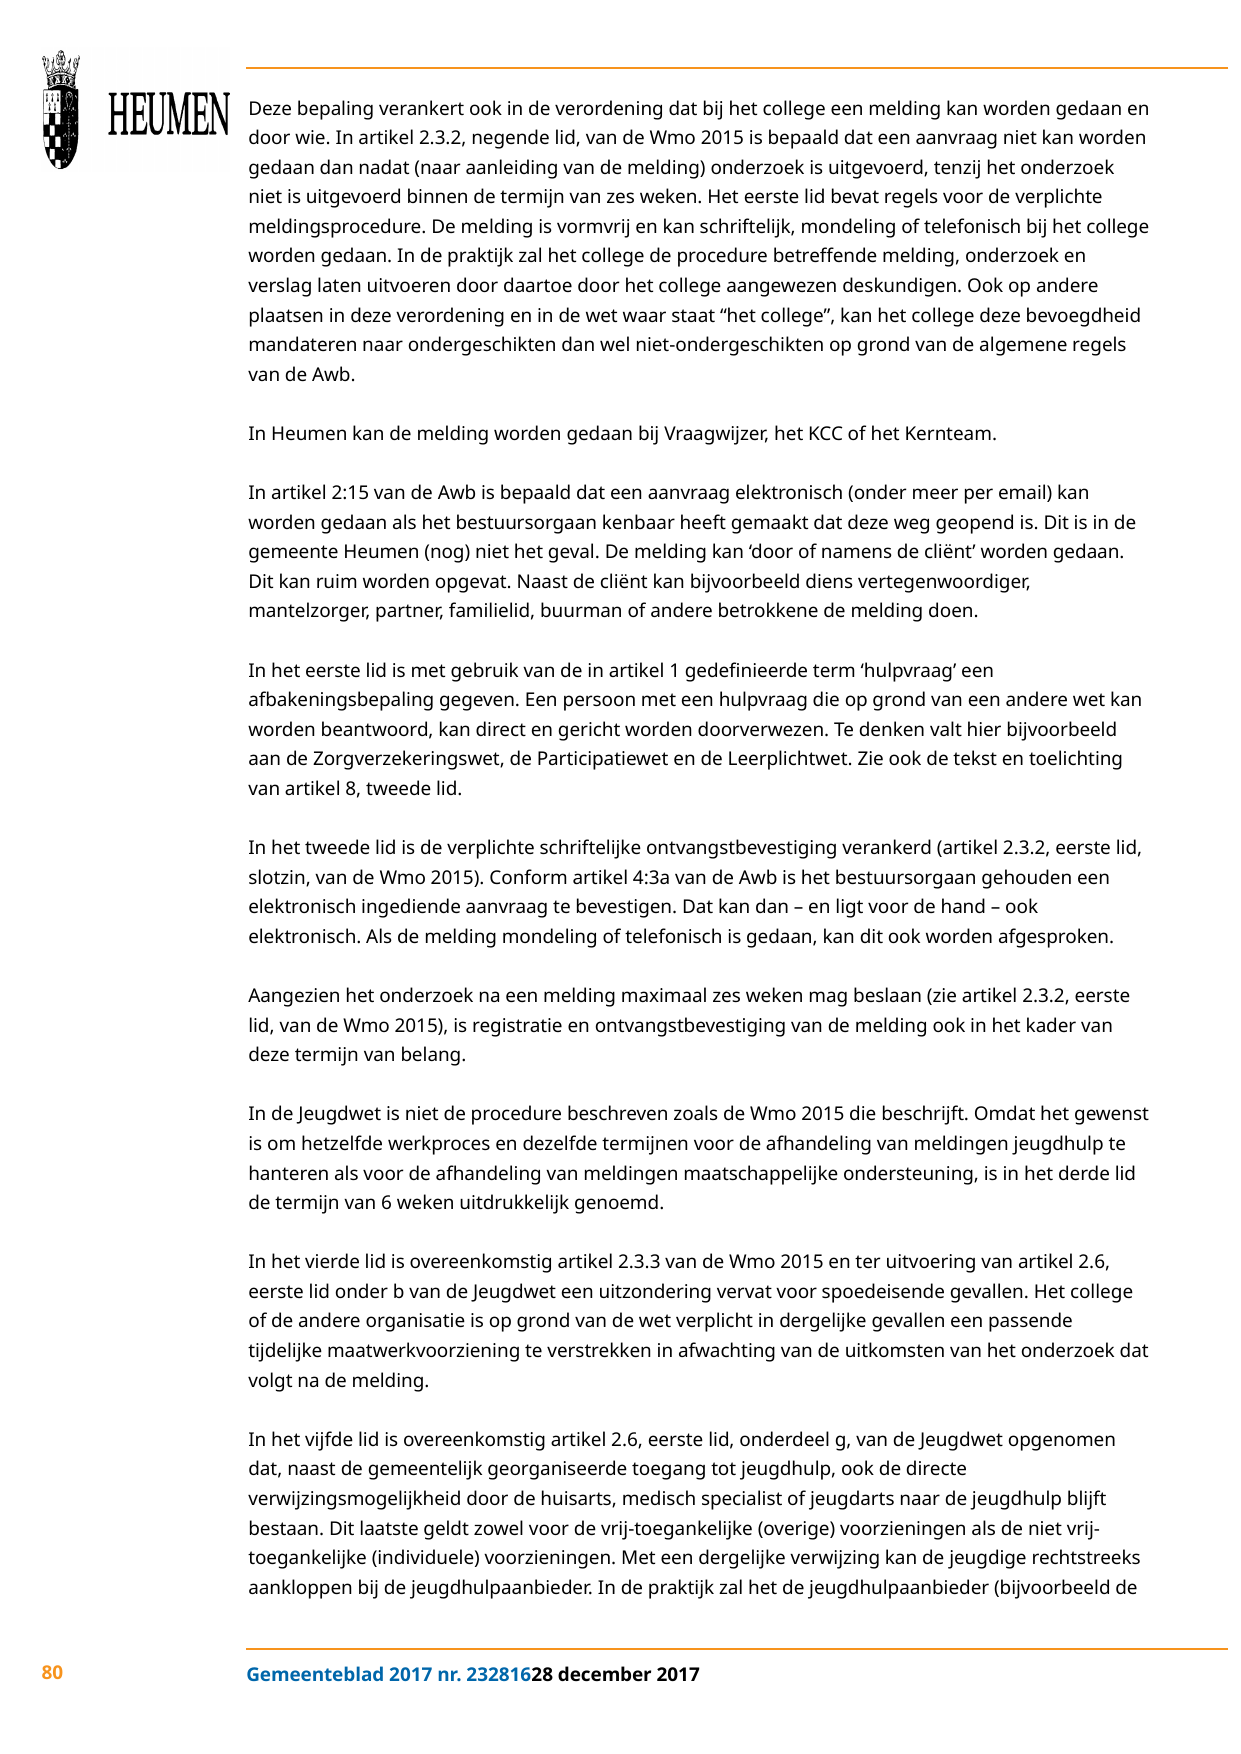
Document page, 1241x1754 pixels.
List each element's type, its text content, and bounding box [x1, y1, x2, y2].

text In het tweede lid is de verplichte schriftelijke ontvangstbevestiging verankerd (artikel 2.3.2, eerste lid, slotzin, van de Wmo 2015). Conform artikel 4:3a van de Awb is het bestuursorgaan gehouden een elektronisch ingediende aanvraag te bevestigen. Dat kan dan – en ligt voor de hand – ook elektronisch. Als de melding mondeling of telefonisch is gedaan, kan dit ook worden afgesproken. [248, 834, 1152, 949]
text Deze bepaling verankert ook in de verordening dat bij het college een melding kan worden gedaan en door wie. In artikel 2.3.2, negende lid, van de Wmo 2015 is bepaald dat een aanvraag niet kan worden gedaan dan nadat (naar aanleiding van de melding) onderzoek is uitgevoerd, tenzij het onderzoek niet is uitgevoerd binnen de termijn van zes weken. Het eerste lid bevat regels voor de verplichte meldingsprocedure. De melding is vormvrij en kan schriftelijk, mondeling of telefonisch bij het college worden gedaan. In de praktijk zal het college de procedure betreffende melding, onderzoek en verslag laten uitvoeren door daartoe door het college aangewezen deskundigen. Ook op andere plaatsen in deze verordening en in de wet waar staat “het college”, kan het college deze bevoegdheid mandateren naar ondergeschikten dan wel niet-ondergeschikten op grond van de algemene regels van de Awb. [248, 95, 1152, 387]
text Aangezien het onderzoek na een melding maximaal zes weken mag beslaan (zie artikel 2.3.2, eerste lid, van de Wmo 2015), is registratie en ontvangstbevestiging van de melding ook in het kader van deze termijn van belang. [248, 982, 1152, 1067]
text In het vijfde lid is overeenkomstig artikel 2.6, eerste lid, onderdeel g, van de Jeugdwet opgenomen dat, naast de gemeentelijk georganiseerde toegang tot jeugdhulp, ook de directe verwijzingsmogelijkheid door de huisarts, medisch specialist of jeugdarts naar de jeugdhulp blijft bestaan. Dit laatste geldt zowel voor de vrij-toegankelijke (overige) voorzieningen als de niet vrij-toegankelijke (individuele) voorzieningen. Met een dergelijke verwijzing kan de jeugdige rechtstreeks aankloppen bij de jeugdhulpaanbieder. In de praktijk zal het de jeugdhulpaanbieder (bijvoorbeeld de [248, 1426, 1152, 1600]
text In de Jeugdwet is niet de procedure beschreven zoals de Wmo 2015 die beschrijft. Omdat het gewenst is om hetzelfde werkproces en dezelfde termijnen voor de afhandeling van meldingen jeugdhulp te hanteren als voor de afhandeling van meldingen maatschappelijke ondersteuning, is in het derde lid de termijn van 6 weken uitdrukkelijk genoemd. [248, 1101, 1152, 1215]
text In het vierde lid is overeenkomstig artikel 2.3.3 van de Wmo 2015 en ter uitvoering van artikel 2.6, eerste lid onder b van de Jeugdwet een uitzondering vervat voor spoedeisende gevallen. Het college of de andere organisatie is op grond van de wet verplicht in dergelijke gevallen een passende tijdelijke maatwerkvoorziening te verstrekken in afwachting van de uitkomsten van het onderzoek dat volgt na de melding. [248, 1248, 1152, 1393]
text In Heumen kan de melding worden gedaan bij Vraagwijzer, het KCC of het Kernteam. [248, 420, 1152, 446]
picture [41, 47, 231, 172]
text In artikel 2:15 van de Awb is bepaald dat een aanvraag elektronisch (onder meer per email) kan worden gedaan als het bestuursorgaan kenbaar heeft gemaakt dat deze weg geopend is. Dit is in de gemeente Heumen (nog) niet het geval. De melding kan ‘door of namens de cliënt’ worden gedaan. Dit kan ruim worden opgevat. Naast de cliënt kan bijvoorbeeld diens vertegenwoordiger, mantelzorger, partner, familielid, buurman of andere betrokkene de melding doen. [248, 479, 1152, 623]
text In het eerste lid is met gebruik van de in artikel 1 gedefinieerde term ‘hulpvraag’ een afbakeningsbepaling gegeven. Een persoon met een hulpvraag die op grond van een andere wet kan worden beantwoord, kan direct en gericht worden doorverwezen. Te denken valt hier bijvoorbeeld aan de Zorgverzekeringswet, de Participatiewet en de Leerplichtwet. Zie ook de tekst en toelichting van artikel 8, tweede lid. [248, 657, 1152, 801]
